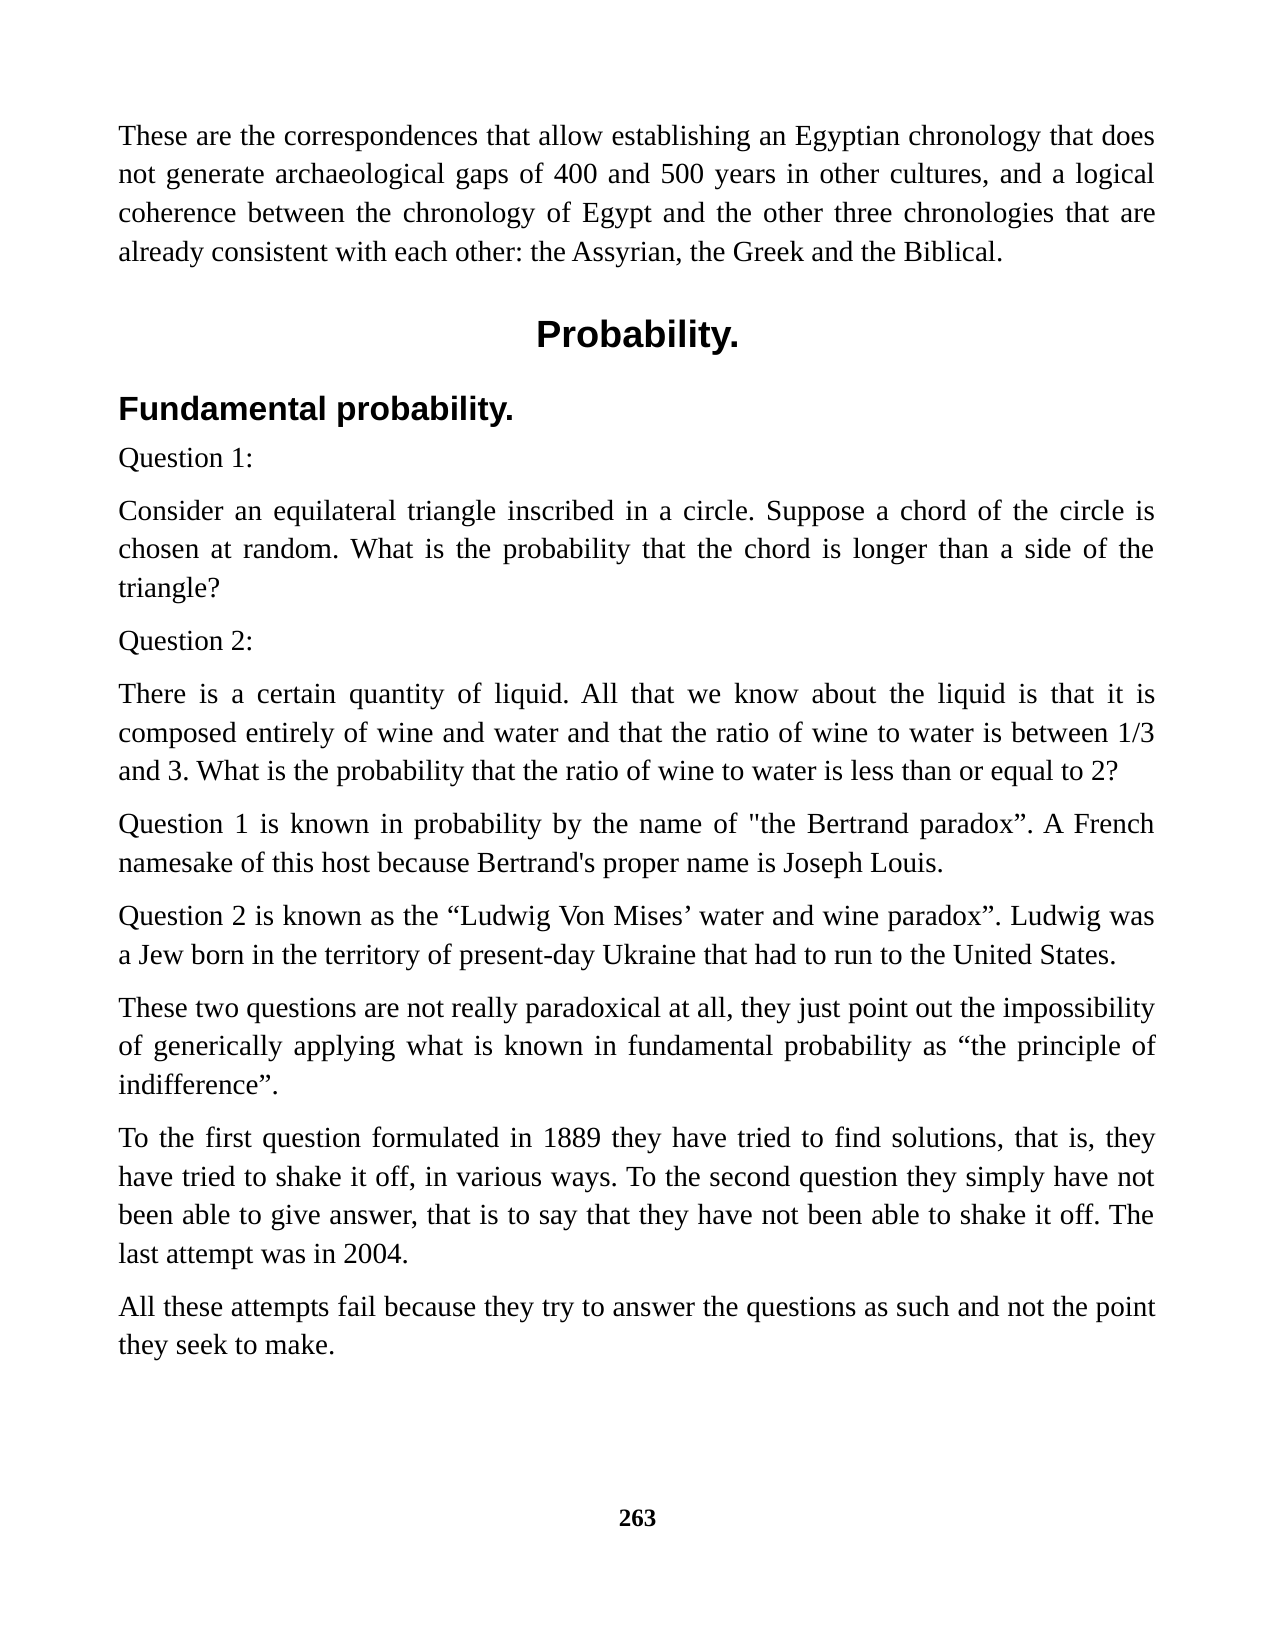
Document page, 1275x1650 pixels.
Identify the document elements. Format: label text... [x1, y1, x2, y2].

text Question 1: [118, 440, 1157, 473]
text These are the correspondences that allow establishing an Egyptian chronology that does not generate archaeological gaps of 400 and 500 years in other cultures, and a logical coherence between the chronology of Egypt and the other three chronologies that are already consistent with each other: the Assyrian, the Greek and the Biblical. [118, 118, 1157, 267]
text There is a certain quantity of liquid. All that we know about the liquid is that it is composed entirely of wine and water and that the ratio of wine to water is between 1/3 and 3. What is the probability that the ratio of wine to water is less than or equal to 2? [118, 676, 1157, 787]
text To the first question formulated in 1889 they have tried to find solutions, that is, they have tried to shake it off, in various ways. To the second question they simply have not been able to give answer, that is to say that they have not been able to shake it off. The last attempt was in 2004. [118, 1120, 1157, 1269]
text Question 1 is known in probability by the name of "the Bertrand paradox”. A French namesake of this host because Bertrand's proper name is Joseph Louis. [118, 807, 1157, 879]
text Question 2 is known as the “Ludwig Von Mises’ water and wine paradox”. Ludwig was a Jew born in the territory of present-day Ukraine that had to run to the United States. [118, 898, 1157, 970]
text These two questions are not really paradoxical at all, they just point out the impossibility of generically applying what is known in fundamental probability as “the principle of indifference”. [118, 990, 1157, 1101]
text Question 2: [118, 623, 1157, 657]
text Consider an equilateral triangle inscribed in a circle. Suppose a chord of the circle is chosen at random. What is the probability that the chord is longer than a side of the triangle? [118, 493, 1157, 604]
text All these attempts fail because they try to answer the questions as such and not the point they seek to make. [118, 1289, 1157, 1361]
subtitle Probability. [118, 312, 1157, 356]
subtitle Fundamental probability. [118, 389, 1157, 427]
